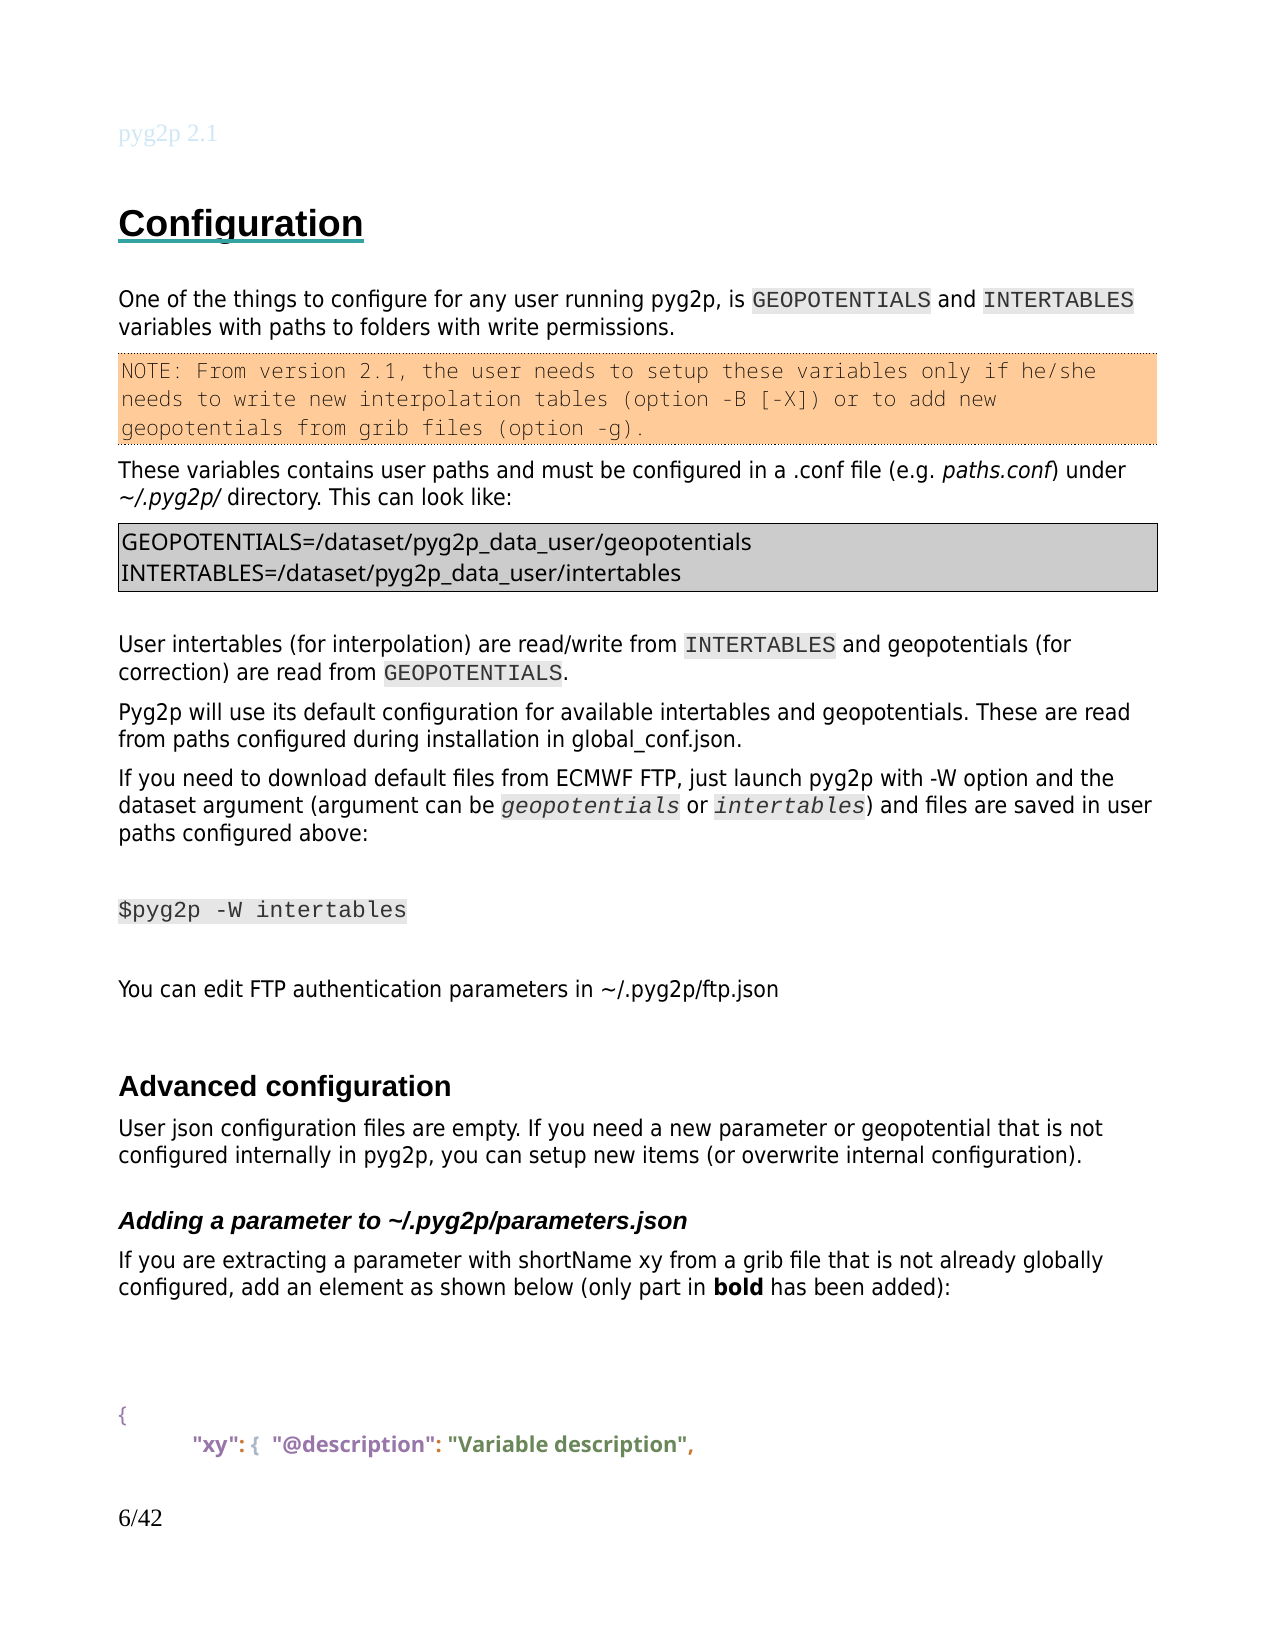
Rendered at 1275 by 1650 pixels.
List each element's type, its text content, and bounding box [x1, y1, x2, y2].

subtitle Adding a parameter to ~/.pyg2p/parameters.json [118, 1206, 1157, 1234]
text NOTE: From version 2.1, the user needs to setup these variables only if he/she needs to write new interpolation tables (option -B [-X]) or to add new geopotentials from grib files (option -g). [118, 353, 1157, 444]
text You can edit FTP authentication parameters in ~/.pyg2p/ftp.json [118, 976, 1157, 1003]
text Pyg2p will use its default configuration for available intertables and geopotentials. These are read from paths configured during installation in global_conf.json. [118, 699, 1157, 753]
text $pyg2p -W intertables [118, 898, 1157, 924]
text One of the things to configure for any user running pyg2p, is GEOPOTENTIALS and INTERTABLES variables with paths to folders with write permissions. [118, 286, 1157, 341]
subtitle Configuration [118, 201, 1157, 244]
text INTERTABLES=/dataset/pyg2p_data_user/intertables [119, 554, 1157, 591]
text If you need to download default files from ECMWF FTP, just launch pyg2p with -W option and the dataset argument (argument can be geopotentials or intertables) and files are saved in user paths configured above: [118, 765, 1157, 847]
text GEOPOTENTIALS=/dataset/pyg2p_data_user/geopotentials [119, 524, 1157, 554]
text If you are extracting a parameter with shortName xy from a grib file that is not already globally configured, add an element as shown below (only part in bold has been added): [118, 1247, 1157, 1300]
text User json configuration files are empty. If you need a new parameter or geopotential that is not configured internally in pyg2p, you can setup new items (or overwrite internal configuration). [118, 1115, 1157, 1168]
text User intertables (for interpolation) are read/write from INTERTABLES and geopotentials (for correction) are read from GEOPOTENTIALS. [118, 631, 1157, 687]
subtitle Advanced configuration [118, 1069, 1157, 1103]
text These variables contains user paths and must be configured in a .conf file (e.g. paths.conf) under ~/.pyg2p/ directory. This can look like: [118, 457, 1157, 510]
text { [118, 1399, 1157, 1429]
text "xy": { "@description": "Variable description", [118, 1429, 1157, 1459]
